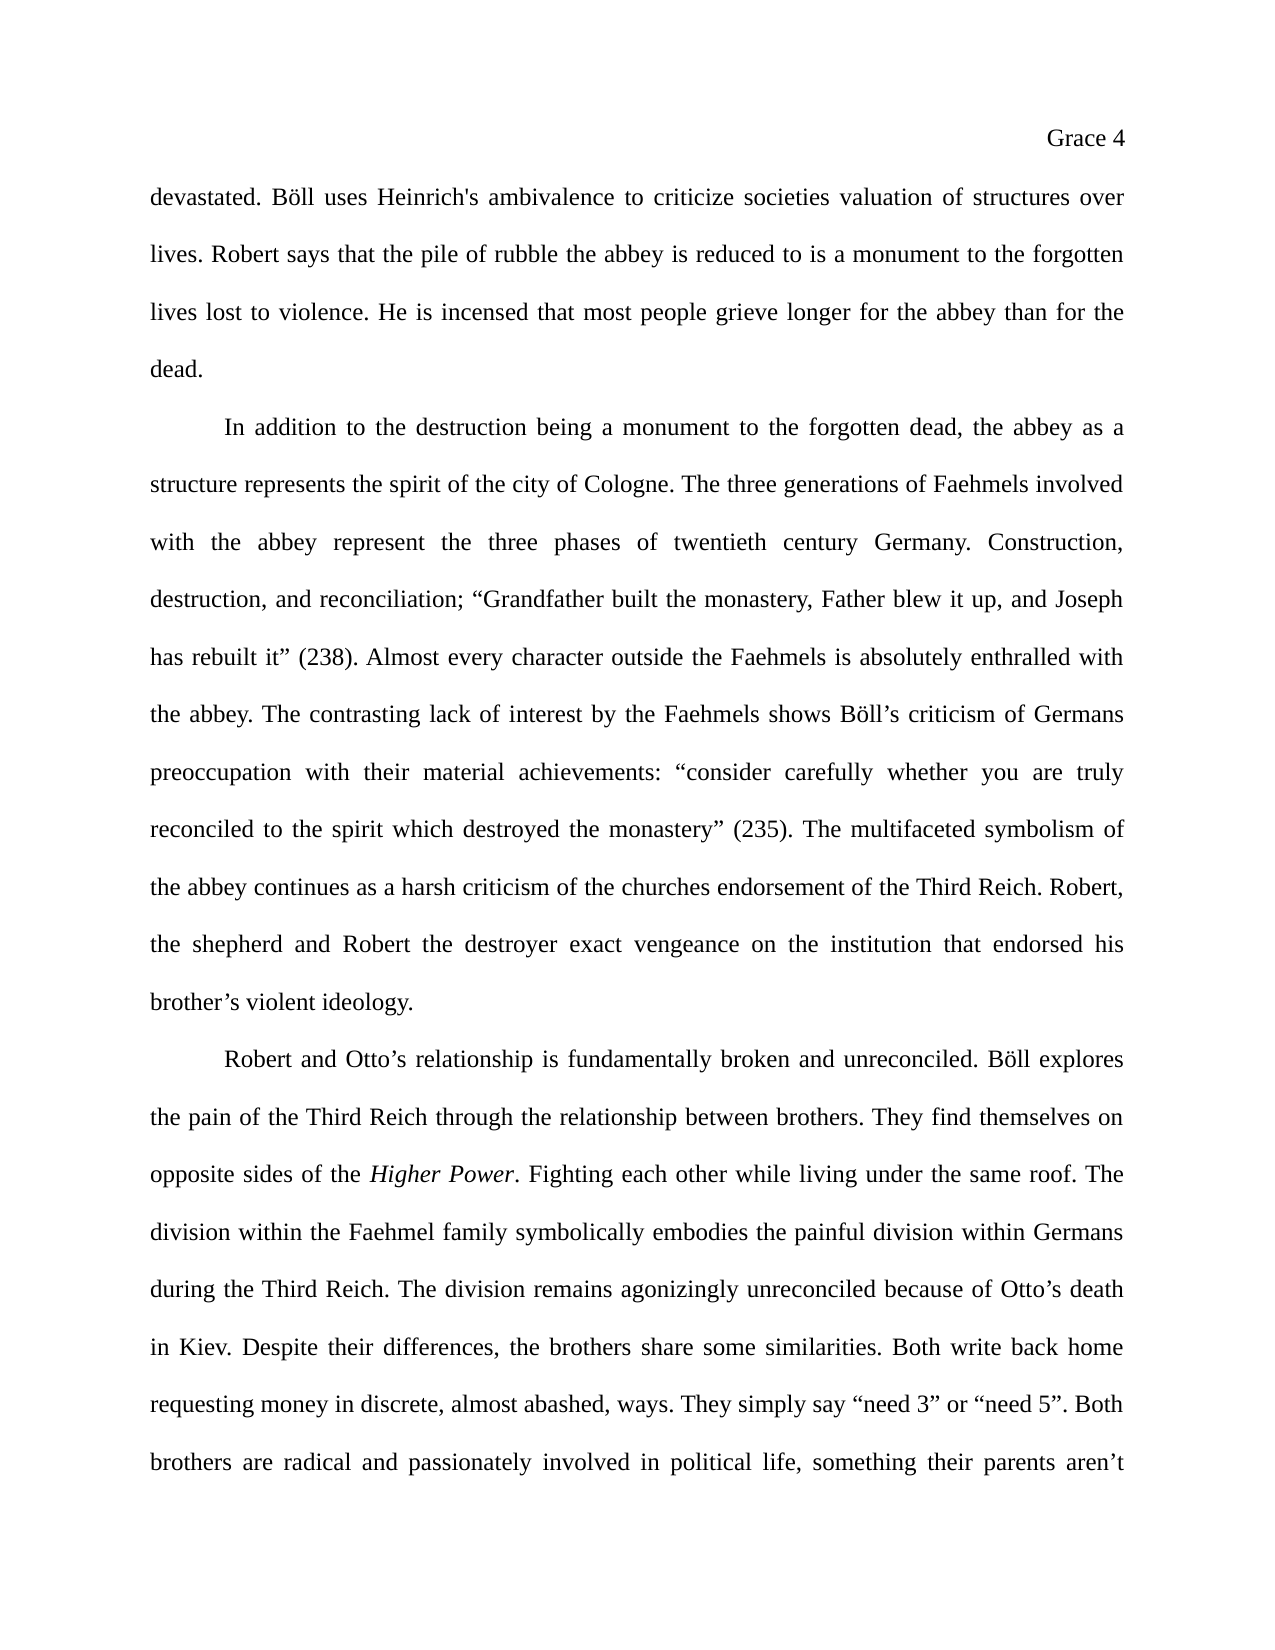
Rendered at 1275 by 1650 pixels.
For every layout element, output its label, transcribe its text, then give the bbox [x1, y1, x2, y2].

text devastated. Böll uses Heinrich's ambivalence to criticize societies valuation of structures over lives. Robert says that the pile of rubble the abbey is reduced to is a monument to the forgotten lives lost to violence. He is incensed that most people grieve longer for the abbey than for the dead. [150, 182, 1125, 383]
text In addition to the destruction being a monument to the forgotten dead, the abbey as a structure represents the spirit of the city of Cologne. The three generations of Faehmels involved with the abbey represent the three phases of twentieth century Germany. Construction, destruction, and reconciliation; “Grandfather built the monastery, Father blew it up, and Joseph has rebuilt it” (238). Almost every character outside the Faehmels is absolutely enthralled with the abbey. The contrasting lack of interest by the Faehmels shows Böll’s criticism of Germans preoccupation with their material achievements: “consider carefully whether you are truly reconciled to the spirit which destroyed the monastery” (235). The multifaceted symbolism of the abbey continues as a harsh criticism of the churches endorsement of the Third Reich. Robert, the shepherd and Robert the destroyer exact vengeance on the institution that endorsed his brother’s violent ideology. [150, 412, 1125, 1016]
text Robert and Otto’s relationship is fundamentally broken and unreconciled. Böll explores the pain of the Third Reich through the relationship between brothers. They find themselves on opposite sides of the Higher Power. Fighting each other while living under the same roof. The division within the Faehmel family symbolically embodies the painful division within Germans during the Third Reich. The division remains agonizingly unreconciled because of Otto’s death in Kiev. Despite their differences, the brothers share some similarities. Both write back home requesting money in discrete, almost abashed, ways. They simply say “need 3” or “need 5”. Both brothers are radical and passionately involved in political life, something their parents aren’t [150, 1044, 1125, 1476]
